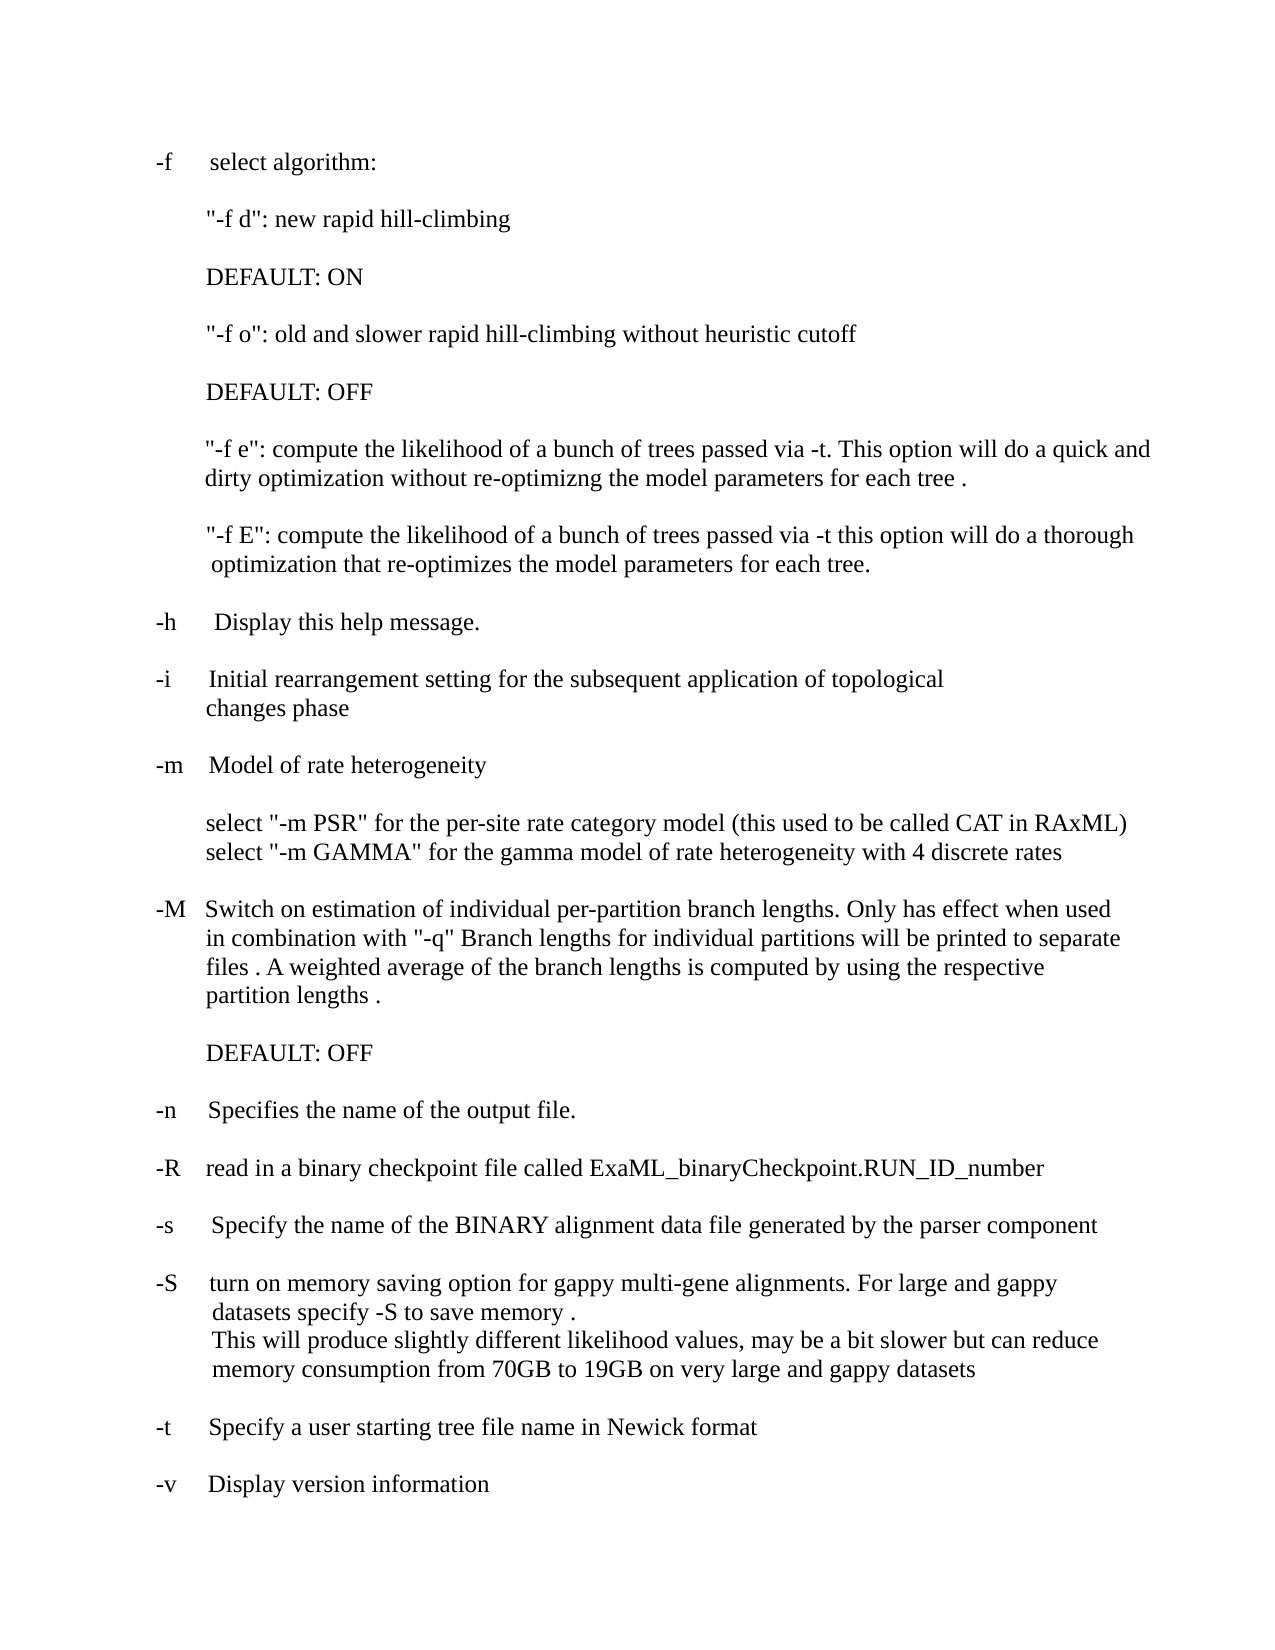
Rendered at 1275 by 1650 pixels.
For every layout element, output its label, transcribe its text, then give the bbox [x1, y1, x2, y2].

text -S turn on memory saving option for gappy multi-gene alignments. For large and gappy [118, 1268, 1157, 1297]
text DEFAULT: OFF [118, 1038, 1157, 1067]
text -f select algorithm: [118, 147, 1157, 176]
text -s Specify the name of the BINARY alignment data file generated by the parser component [118, 1211, 1157, 1239]
text optimization that re-optimizes the model parameters for each tree. [118, 549, 1157, 578]
text -R read in a binary checkpoint file called ExaML_binaryCheckpoint.RUN_ID_number [118, 1153, 1157, 1182]
text memory consumption from 70GB to 19GB on very large and gappy datasets [118, 1354, 1157, 1383]
text -v Display version information [118, 1469, 1157, 1498]
text datasets specify -S to save memory . [118, 1297, 1157, 1326]
text -t Specify a user starting tree file name in Newick format [118, 1412, 1157, 1441]
text -m Model of rate heterogeneity [118, 751, 1157, 779]
text "-f e": compute the likelihood of a bunch of trees passed via -t. This option will do a quick and dirty optimization without re-optimizng the model parameters for each tree . [118, 434, 1157, 492]
text files . A weighted average of the branch lengths is computed by using the respective [118, 952, 1157, 981]
text This will produce slightly different likelihood values, may be a bit slower but can reduce [118, 1326, 1157, 1354]
text select "-m GAMMA" for the gamma model of rate heterogeneity with 4 discrete rates [118, 837, 1157, 866]
text "-f o": old and slower rapid hill-climbing without heuristic cutoff [118, 319, 1157, 348]
text select "-m PSR" for the per-site rate category model (this used to be called CAT in RAxML) [118, 808, 1157, 837]
text "-f d": new rapid hill-climbing [118, 204, 1157, 233]
text DEFAULT: ON [118, 262, 1157, 291]
text DEFAULT: OFF [118, 377, 1157, 406]
text -i Initial rearrangement setting for the subsequent application of topological [118, 664, 1157, 693]
text changes phase [118, 693, 1157, 722]
text partition lengths . [118, 981, 1157, 1009]
text -M Switch on estimation of individual per-partition branch lengths. Only has effect when used [118, 894, 1157, 923]
text -n Specifies the name of the output file. [118, 1096, 1157, 1124]
text in combination with "-q" Branch lengths for individual partitions will be printed to separate [118, 923, 1157, 952]
text -h Display this help message. [118, 607, 1157, 636]
text "-f E": compute the likelihood of a bunch of trees passed via -t this option will do a thorough [118, 521, 1157, 549]
